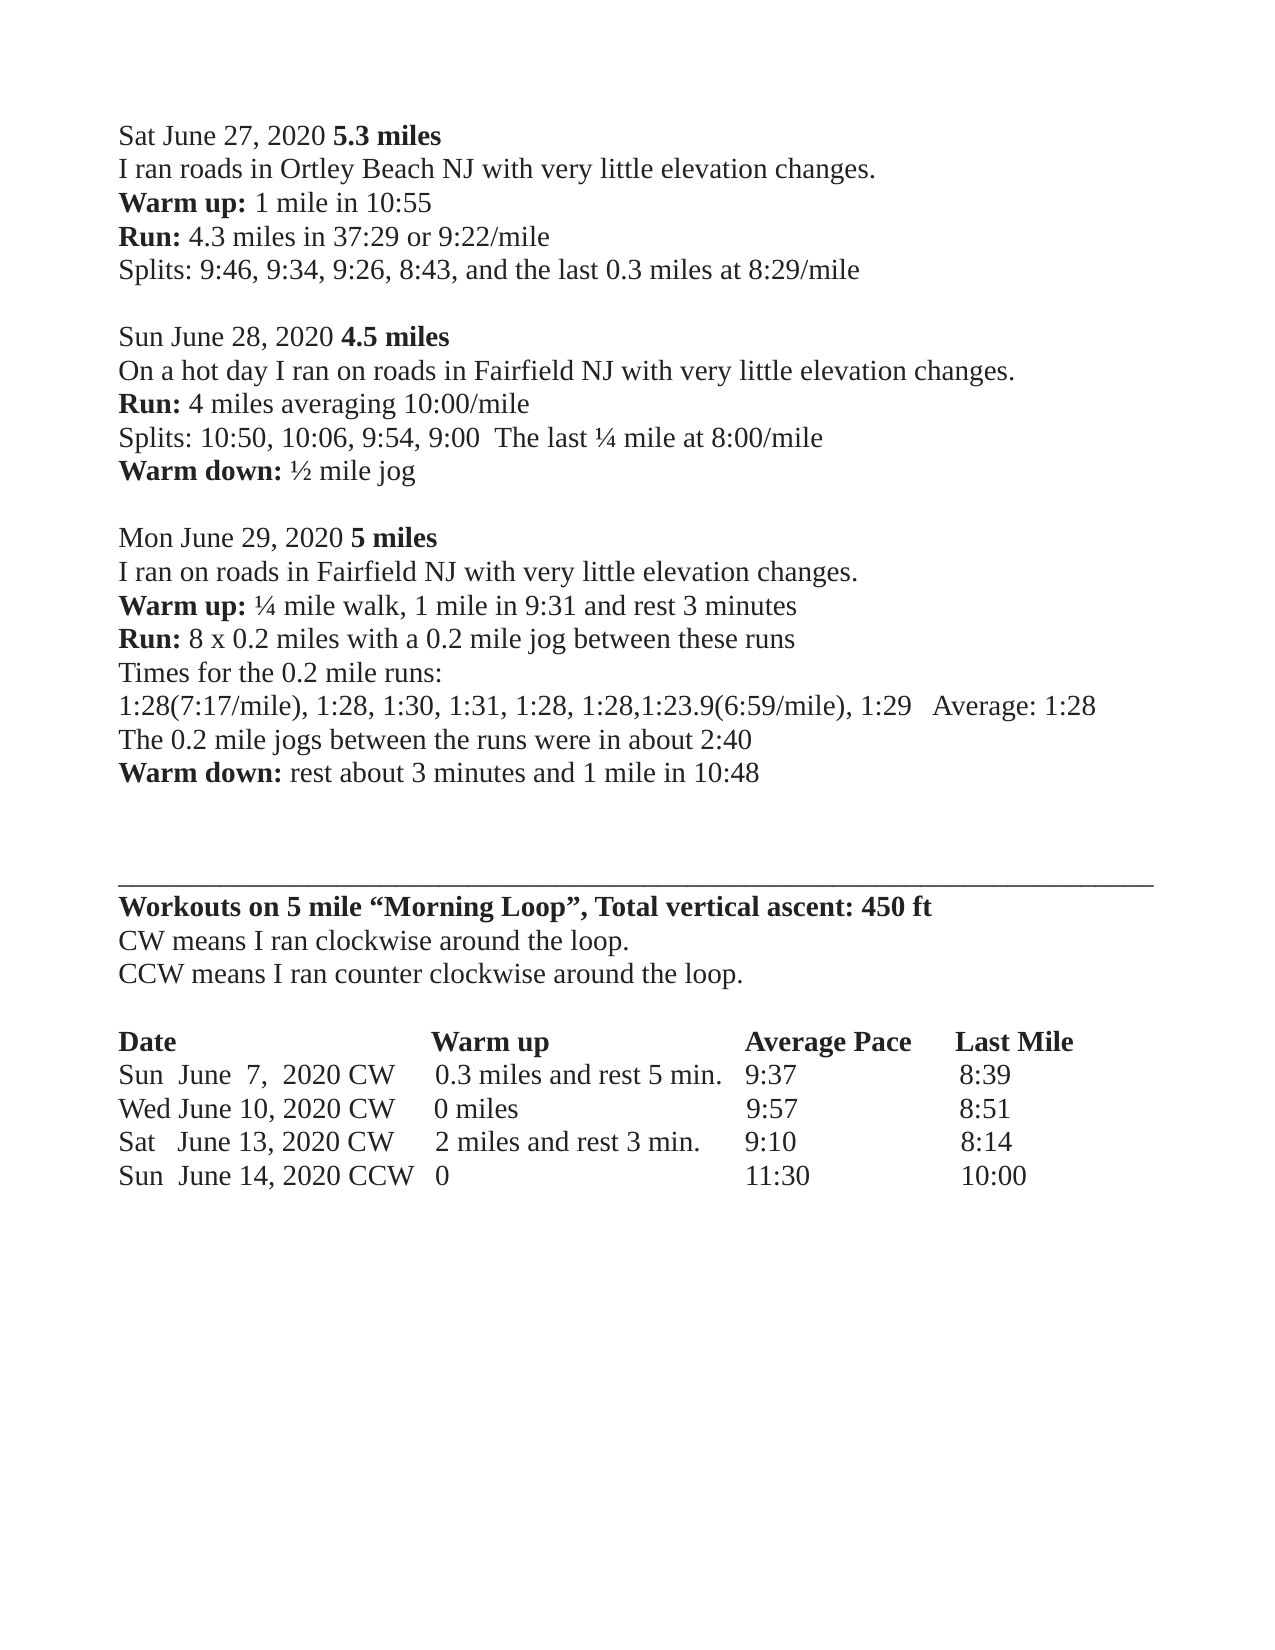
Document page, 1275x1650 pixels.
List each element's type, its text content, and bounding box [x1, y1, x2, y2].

text Sat June 27, 2020 5.3 miles [118, 118, 1161, 152]
text Sun June 14, 2020 CCW 0 11:30 10:00 [118, 1158, 1161, 1225]
text I ran on roads in Fairfield NJ with very little elevation changes. [118, 554, 1161, 588]
text Warm up: ¼ mile walk, 1 mile in 9:31 and rest 3 minutes [118, 588, 1161, 621]
text Sun June 28, 2020 4.5 miles [118, 319, 1161, 353]
text Run: 4.3 miles in 37:29 or 9:22/mile [118, 219, 1161, 252]
text Times for the 0.2 mile runs: [118, 655, 1161, 688]
text On a hot day I ran on roads in Fairfield NJ with very little elevation changes. [118, 353, 1161, 386]
text Run: 8 x 0.2 miles with a 0.2 mile jog between these runs [118, 621, 1161, 655]
text Workouts on 5 mile “Morning Loop”, Total vertical ascent: 450 ft [118, 889, 1161, 923]
text I ran roads in Ortley Beach NJ with very little elevation changes. [118, 152, 1161, 185]
text CW means I ran clockwise around the loop. [118, 923, 1161, 957]
text CCW means I ran counter clockwise around the loop. [118, 957, 1161, 990]
text Splits: 10:50, 10:06, 9:54, 9:00 The last ¼ mile at 8:00/mile [118, 420, 1161, 453]
text _______________________________________________________________________ [118, 856, 1161, 889]
text Warm down: rest about 3 minutes and 1 mile in 10:48 [118, 755, 1161, 789]
text Warm down: ½ mile jog [118, 453, 1161, 487]
text 1:28(7:17/mile), 1:28, 1:30, 1:31, 1:28, 1:28,1:23.9(6:59/mile), 1:29 Average: 1:28 [118, 688, 1161, 722]
text Warm up: 1 mile in 10:55 [118, 185, 1161, 219]
text Sat June 13, 2020 CW 2 miles and rest 3 min. 9:10 8:14 [118, 1124, 1161, 1158]
text Mon June 29, 2020 5 miles [118, 521, 1161, 554]
text Splits: 9:46, 9:34, 9:26, 8:43, and the last 0.3 miles at 8:29/mile [118, 252, 1161, 286]
text Wed June 10, 2020 CW 0 miles 9:57 8:51 [118, 1091, 1161, 1124]
text Run: 4 miles averaging 10:00/mile [118, 386, 1161, 420]
text Date Warm up Average Pace Last Mile [118, 1024, 1161, 1057]
text The 0.2 mile jogs between the runs were in about 2:40 [118, 722, 1161, 755]
text Sun June 7, 2020 CW 0.3 miles and rest 5 min. 9:37 8:39 [118, 1057, 1161, 1091]
